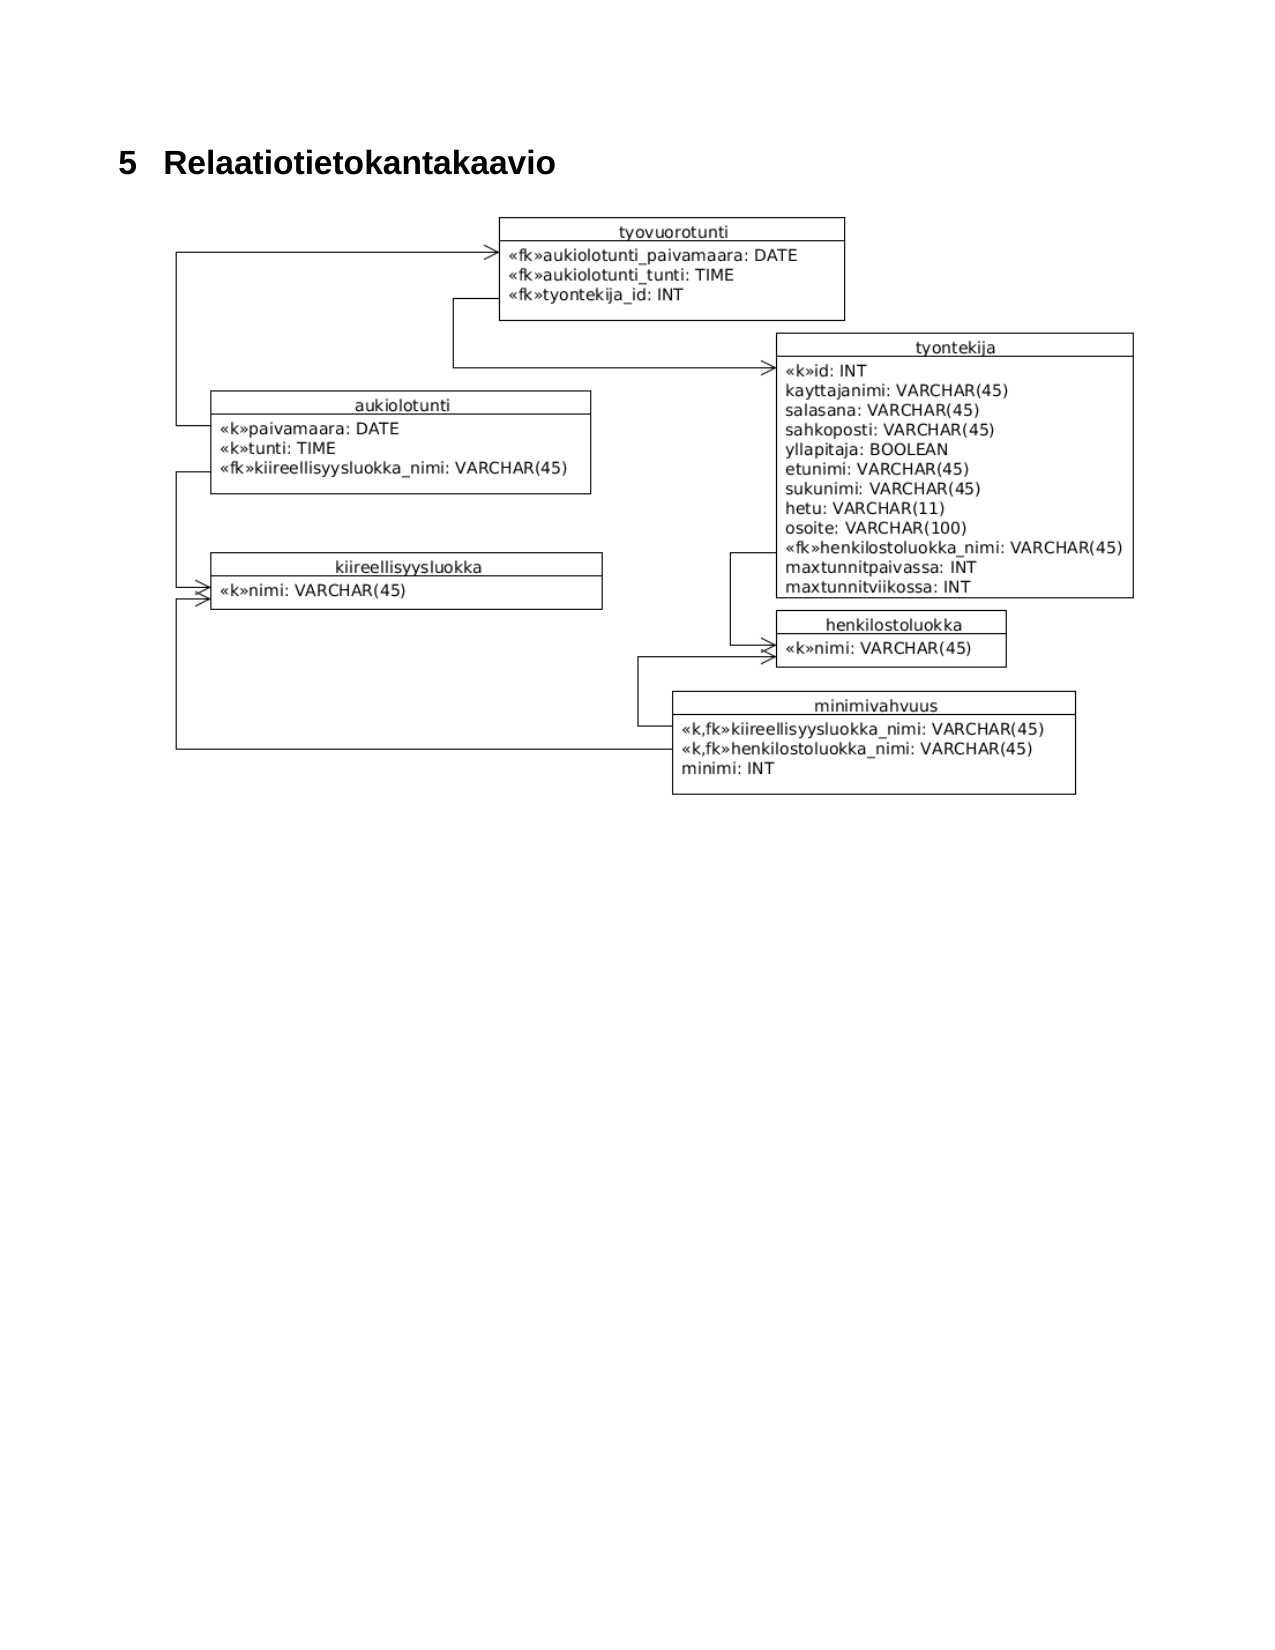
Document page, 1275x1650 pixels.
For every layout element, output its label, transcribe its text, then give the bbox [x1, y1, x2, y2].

subtitle Relaatiotietokantakaavio [118, 143, 1157, 182]
picture [118, 194, 1157, 818]
